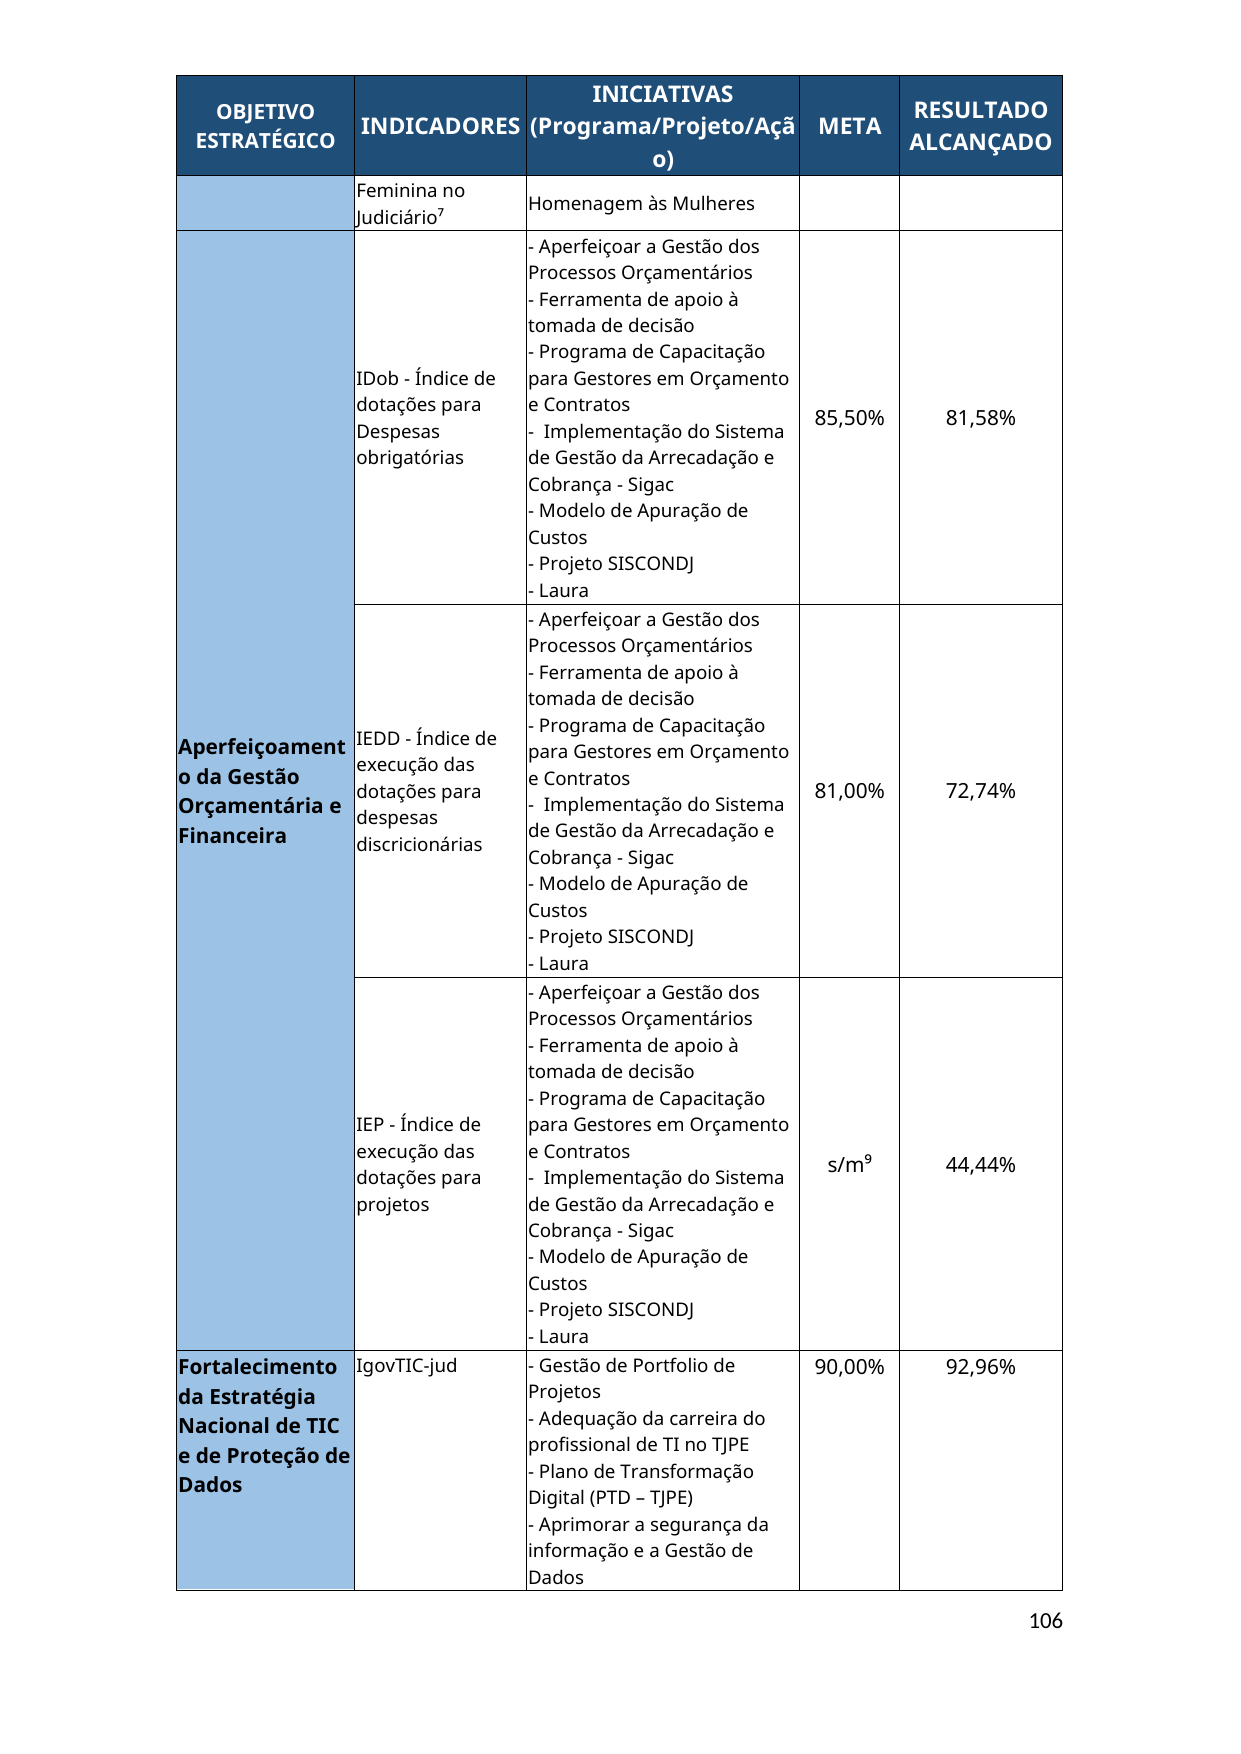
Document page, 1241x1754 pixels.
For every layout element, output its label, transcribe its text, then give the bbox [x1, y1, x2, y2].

table_cell IDob - Índice de dotações para Despesas obrigatórias [355, 231, 526, 603]
table_cell 44,44% [900, 978, 1062, 1350]
table_cell 85,50% [800, 231, 899, 603]
table_header RESULTADO ALCANÇADO [900, 76, 1062, 175]
table_cell - Gestão de Portfolio de Projetos - Adequação da carreira do profissional de TI no TJPE - Plano de Transformação Digital (PTD – TJPE) - Aprimorar a segurança da informação e a Gestão de Dados [527, 1351, 799, 1589]
table_cell IEP - Índice de execução das dotações para projetos [355, 978, 526, 1350]
table_cell 72,74% [900, 605, 1062, 977]
table_cell [177, 176, 354, 230]
table_cell [900, 176, 1062, 230]
table_cell - Aperfeiçoar a Gestão dos Processos Orçamentários - Ferramenta de apoio à tomada de decisão - Programa de Capacitação para Gestores em Orçamento e Contratos - Implementação do Sistema de Gestão da Arrecadação e Cobrança - Sigac - Modelo de Apuração de Custos - Projeto SISCONDJ - Laura [527, 978, 799, 1350]
table_cell 81,58% [900, 231, 1062, 603]
table_cell [800, 176, 899, 230]
table_cell 92,96% [900, 1351, 1062, 1589]
table_cell IgovTIC-jud [355, 1351, 526, 1589]
table_cell 90,00% [800, 1351, 899, 1589]
table_cell IEDD - Índice de execução das dotações para despesas discricionárias [355, 605, 526, 977]
table_cell Aperfeiçoamento da Gestão Orçamentária e Financeira [177, 231, 354, 1350]
table_cell s/m⁹ [800, 978, 899, 1350]
table_header INDICADORES [355, 76, 526, 175]
table_cell - Aperfeiçoar a Gestão dos Processos Orçamentários - Ferramenta de apoio à tomada de decisão - Programa de Capacitação para Gestores em Orçamento e Contratos - Implementação do Sistema de Gestão da Arrecadação e Cobrança - Sigac - Modelo de Apuração de Custos - Projeto SISCONDJ - Laura [527, 605, 799, 977]
table_cell Fortalecimento da Estratégia Nacional de TIC e de Proteção de Dados [177, 1351, 354, 1589]
table_cell Feminina no Judiciário⁷ [355, 176, 526, 230]
table_cell - Aperfeiçoar a Gestão dos Processos Orçamentários - Ferramenta de apoio à tomada de decisão - Programa de Capacitação para Gestores em Orçamento e Contratos - Implementação do Sistema de Gestão da Arrecadação e Cobrança - Sigac - Modelo de Apuração de Custos - Projeto SISCONDJ - Laura [527, 231, 799, 603]
table_header OBJETIVO ESTRATÉGICO [177, 76, 354, 175]
table_header INICIATIVAS (Programa/Projeto/Ação) [527, 76, 799, 175]
table_cell - Homenagem às Mulheres [527, 176, 799, 230]
table_header META [800, 76, 899, 175]
table_cell 81,00% [800, 605, 899, 977]
